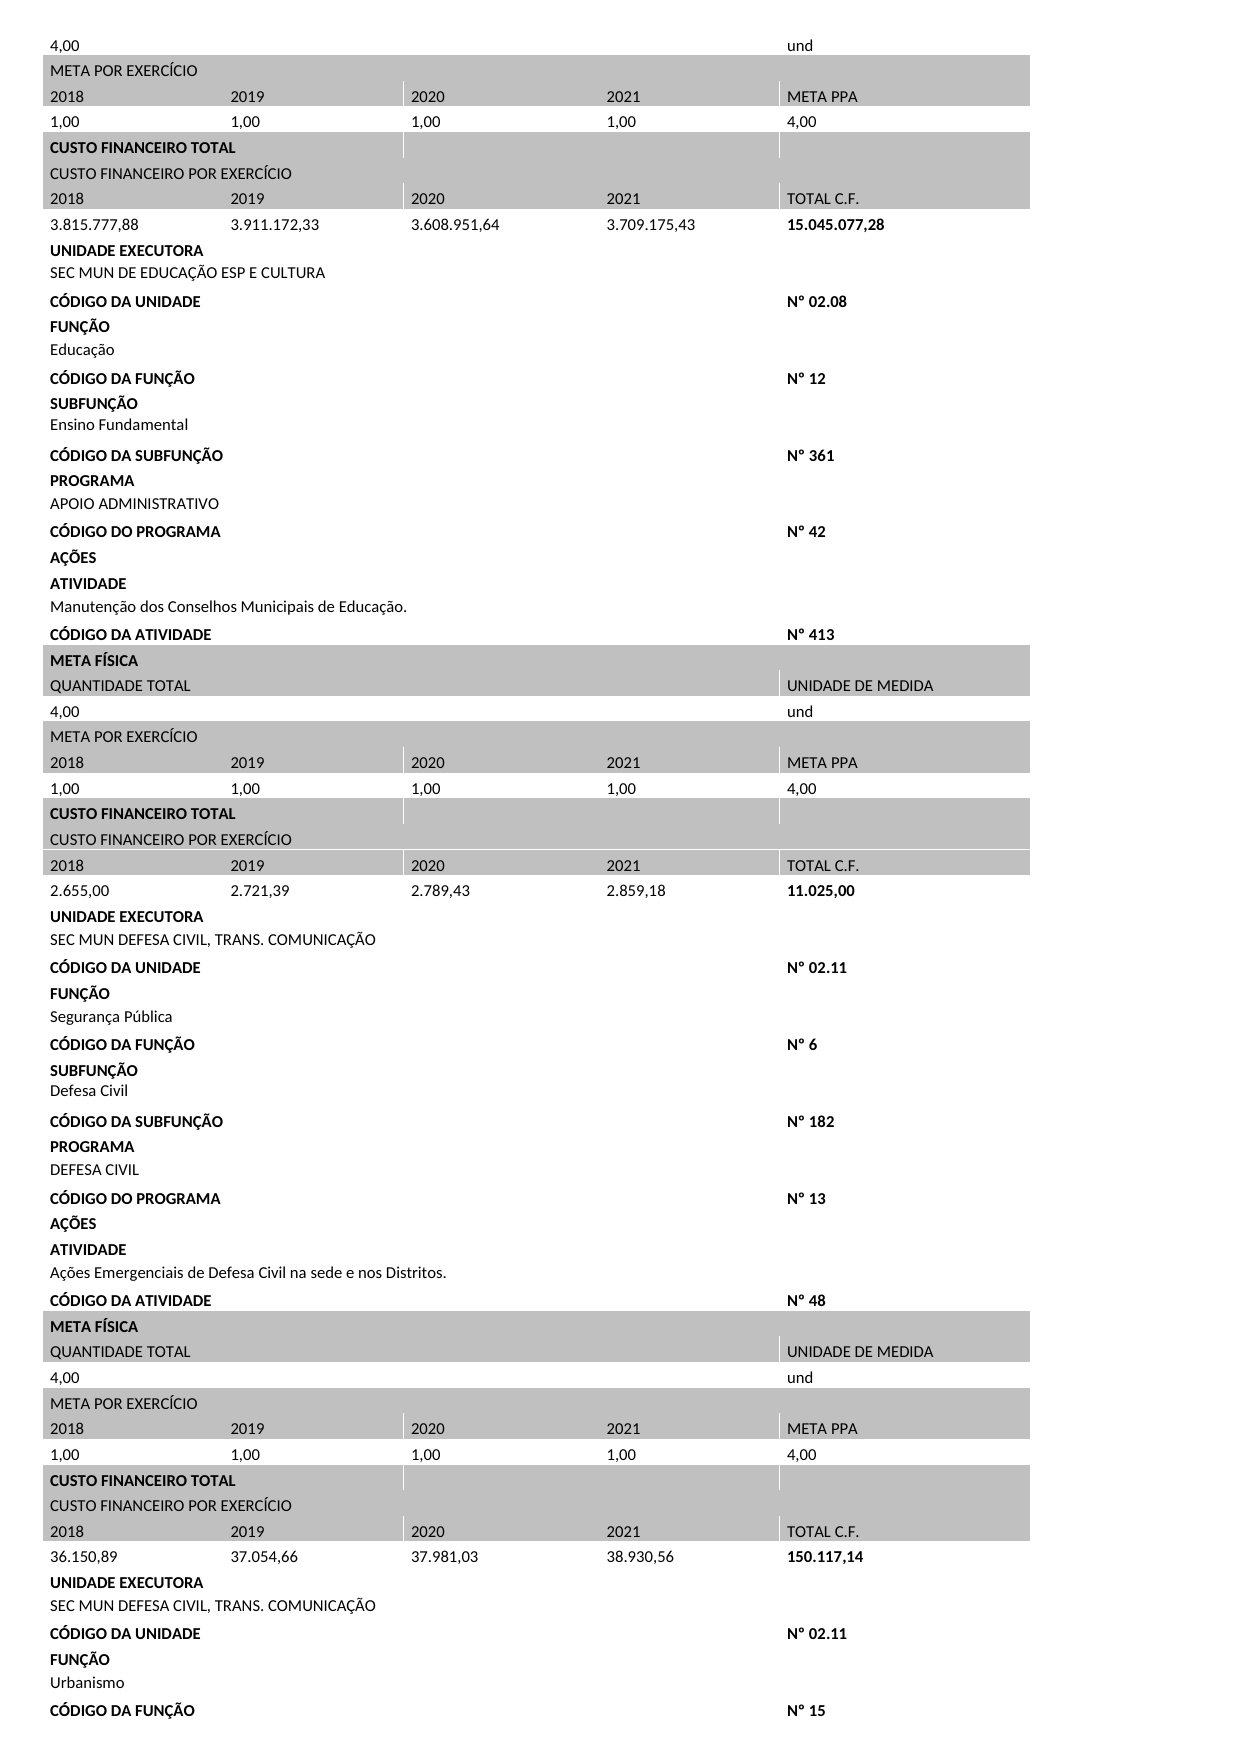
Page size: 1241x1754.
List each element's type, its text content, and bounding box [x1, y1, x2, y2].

table_cell [599, 30, 779, 55]
table_cell 2019 [223, 850, 403, 875]
table_cell CÓDIGO DA ATIVIDADE [43, 619, 779, 644]
table_cell [223, 1362, 403, 1388]
table_cell META FÍSICA [43, 1311, 1030, 1336]
table_cell Educação [43, 337, 1030, 363]
table_cell Nº 02.11 [780, 952, 1030, 978]
table_cell Ações Emergenciais de Defesa Civil na sede e nos Distritos. [43, 1260, 1030, 1285]
table_cell 1,00 [43, 773, 223, 798]
table_cell CÓDIGO DA UNIDADE [43, 286, 779, 311]
table_cell 2020 [404, 1516, 599, 1541]
table_cell CUSTO FINANCEIRO POR EXERCÍCIO [43, 1490, 1030, 1516]
table_cell SEC MUN DEFESA CIVIL, TRANS. COMUNICAÇÃO [43, 1593, 1030, 1618]
table_cell 1,00 [599, 773, 779, 798]
table_cell 2018 [43, 183, 223, 209]
table_cell ATIVIDADE [43, 568, 1030, 593]
table_cell Nº 413 [780, 619, 1030, 644]
table_cell 2018 [43, 81, 223, 106]
table_cell QUANTIDADE TOTAL [43, 670, 779, 696]
table_cell META PPA [780, 1413, 1030, 1439]
table_cell 2020 [404, 81, 599, 106]
table_cell FUNÇÃO [43, 978, 1030, 1003]
table_cell CÓDIGO DA FUNÇÃO [43, 1695, 779, 1721]
table_cell 4,00 [43, 1362, 223, 1388]
table_cell 2.655,00 [43, 875, 223, 901]
table_cell 2019 [223, 183, 403, 209]
table_cell SEC MUN DEFESA CIVIL, TRANS. COMUNICAÇÃO [43, 926, 1030, 952]
table_cell TOTAL C.F. [780, 1516, 1030, 1541]
table_cell 1,00 [223, 773, 403, 798]
table_cell 2020 [404, 850, 599, 875]
table_cell 2021 [599, 81, 779, 106]
table_cell 4,00 [780, 773, 1030, 798]
table_cell Nº 48 [780, 1285, 1030, 1311]
table_cell 38.930,56 [599, 1541, 779, 1567]
table_cell 2.859,18 [599, 875, 779, 901]
table_cell 1,00 [404, 1439, 599, 1464]
table_cell CÓDIGO DA SUBFUNÇÃO [43, 440, 779, 465]
table_cell 15.045.077,28 [780, 209, 1030, 234]
table_cell [780, 1465, 1030, 1490]
table_cell ATIVIDADE [43, 1234, 1030, 1259]
table_cell 1,00 [404, 773, 599, 798]
table_cell [404, 1465, 599, 1490]
table_cell [404, 132, 599, 158]
table_cell AÇÕES [43, 1208, 1030, 1234]
table_cell CÓDIGO DA SUBFUNÇÃO [43, 1106, 779, 1131]
table_cell Ensino Fundamental [43, 414, 1030, 439]
table_cell CUSTO FINANCEIRO TOTAL [43, 798, 403, 824]
table_cell 4,00 [780, 1439, 1030, 1464]
table_cell [599, 1362, 779, 1388]
table_cell 2020 [404, 747, 599, 773]
table_cell und [780, 30, 1030, 55]
table_cell PROGRAMA [43, 465, 1030, 491]
table_cell Nº 02.11 [780, 1618, 1030, 1644]
table_cell und [780, 1362, 1030, 1388]
table_cell META POR EXERCÍCIO [43, 55, 1030, 81]
table_cell UNIDADE EXECUTORA [43, 901, 1030, 926]
table_cell Nº 6 [780, 1029, 1030, 1054]
table_cell [599, 696, 779, 721]
table_cell 4,00 [43, 696, 223, 721]
table_cell CÓDIGO DA UNIDADE [43, 952, 779, 978]
table_cell FUNÇÃO [43, 1644, 1030, 1669]
table_cell 1,00 [404, 106, 599, 132]
table_cell 2021 [599, 1516, 779, 1541]
table_cell 2020 [404, 183, 599, 209]
table_cell 3.815.777,88 [43, 209, 223, 234]
table_cell [599, 798, 779, 824]
table_cell [780, 132, 1030, 158]
table_cell Urbanismo [43, 1670, 1030, 1695]
table_cell SUBFUNÇÃO [43, 388, 1030, 414]
table_cell 1,00 [599, 106, 779, 132]
table_cell 3.911.172,33 [223, 209, 403, 234]
table_cell 2021 [599, 850, 779, 875]
table_cell META PPA [780, 81, 1030, 106]
table_cell META POR EXERCÍCIO [43, 721, 1030, 747]
table_cell Nº 12 [780, 363, 1030, 388]
table_cell Defesa Civil [43, 1080, 1030, 1106]
table_cell CUSTO FINANCEIRO POR EXERCÍCIO [43, 824, 1030, 849]
table_cell UNIDADE DE MEDIDA [780, 670, 1030, 696]
table_cell UNIDADE EXECUTORA [43, 235, 1030, 260]
table_cell 37.981,03 [404, 1541, 599, 1567]
table_cell CÓDIGO DA ATIVIDADE [43, 1285, 779, 1311]
table_cell FUNÇÃO [43, 311, 1030, 337]
table_cell SUBFUNÇÃO [43, 1055, 1030, 1080]
table_cell 2019 [223, 1516, 403, 1541]
table_cell 2.789,43 [404, 875, 599, 901]
table_cell DEFESA CIVIL [43, 1157, 1030, 1183]
table_cell TOTAL C.F. [780, 850, 1030, 875]
table_cell 4,00 [780, 106, 1030, 132]
table_cell APOIO ADMINISTRATIVO [43, 491, 1030, 516]
table_cell CÓDIGO DO PROGRAMA [43, 1183, 779, 1208]
table_cell und [780, 696, 1030, 721]
table_cell 150.117,14 [780, 1541, 1030, 1567]
table_cell Nº 02.08 [780, 286, 1030, 311]
table_cell Nº 42 [780, 516, 1030, 542]
table_cell META FÍSICA [43, 645, 1030, 670]
table_cell 2018 [43, 1516, 223, 1541]
table_cell [404, 30, 599, 55]
table_cell Nº 361 [780, 440, 1030, 465]
table_cell 1,00 [43, 1439, 223, 1464]
table_cell CÓDIGO DA FUNÇÃO [43, 1029, 779, 1054]
table_cell 2.721,39 [223, 875, 403, 901]
table_cell CUSTO FINANCEIRO TOTAL [43, 132, 403, 158]
table_cell [599, 132, 779, 158]
table_cell [223, 30, 403, 55]
table_cell 36.150,89 [43, 1541, 223, 1567]
table_cell 37.054,66 [223, 1541, 403, 1567]
table_cell 2021 [599, 1413, 779, 1439]
table_cell [599, 1465, 779, 1490]
table_cell 2019 [223, 81, 403, 106]
table_cell 2021 [599, 183, 779, 209]
table_cell [780, 798, 1030, 824]
table_cell 2020 [404, 1413, 599, 1439]
table_cell SEC MUN DE EDUCAÇÃO ESP E CULTURA [43, 260, 1030, 286]
table_cell CÓDIGO DO PROGRAMA [43, 516, 779, 542]
table_cell Nº 182 [780, 1106, 1030, 1131]
table_cell UNIDADE DE MEDIDA [780, 1336, 1030, 1362]
table_cell 1,00 [223, 106, 403, 132]
table_cell CÓDIGO DA UNIDADE [43, 1618, 779, 1644]
table_cell UNIDADE EXECUTORA [43, 1567, 1030, 1593]
table_cell 1,00 [43, 106, 223, 132]
table_cell [404, 696, 599, 721]
table_cell CÓDIGO DA FUNÇÃO [43, 363, 779, 388]
table_cell 11.025,00 [780, 875, 1030, 901]
table_cell CUSTO FINANCEIRO TOTAL [43, 1465, 403, 1490]
table_cell 2019 [223, 747, 403, 773]
table_cell 1,00 [223, 1439, 403, 1464]
table_cell CUSTO FINANCEIRO POR EXERCÍCIO [43, 158, 1030, 183]
table_cell 1,00 [599, 1439, 779, 1464]
table_cell PROGRAMA [43, 1131, 1030, 1157]
table_cell 3.608.951,64 [404, 209, 599, 234]
table_cell 2018 [43, 1413, 223, 1439]
table_cell TOTAL C.F. [780, 183, 1030, 209]
table_cell [404, 1362, 599, 1388]
table_cell 2021 [599, 747, 779, 773]
table_cell QUANTIDADE TOTAL [43, 1336, 779, 1362]
table_cell 2019 [223, 1413, 403, 1439]
table_cell META PPA [780, 747, 1030, 773]
table_cell AÇÕES [43, 542, 1030, 568]
table_cell [404, 798, 599, 824]
table_cell 4,00 [43, 30, 223, 55]
table_cell Nº 15 [780, 1695, 1030, 1721]
table_cell 2018 [43, 747, 223, 773]
table_cell 2018 [43, 850, 223, 875]
table_header [35, 30, 1240, 1721]
table_cell Nº 13 [780, 1183, 1030, 1208]
table_cell Segurança Pública [43, 1003, 1030, 1029]
table_cell META POR EXERCÍCIO [43, 1388, 1030, 1413]
table_cell Manutenção dos Conselhos Municipais de Educação. [43, 593, 1030, 619]
table_cell [223, 696, 403, 721]
table_cell 3.709.175,43 [599, 209, 779, 234]
